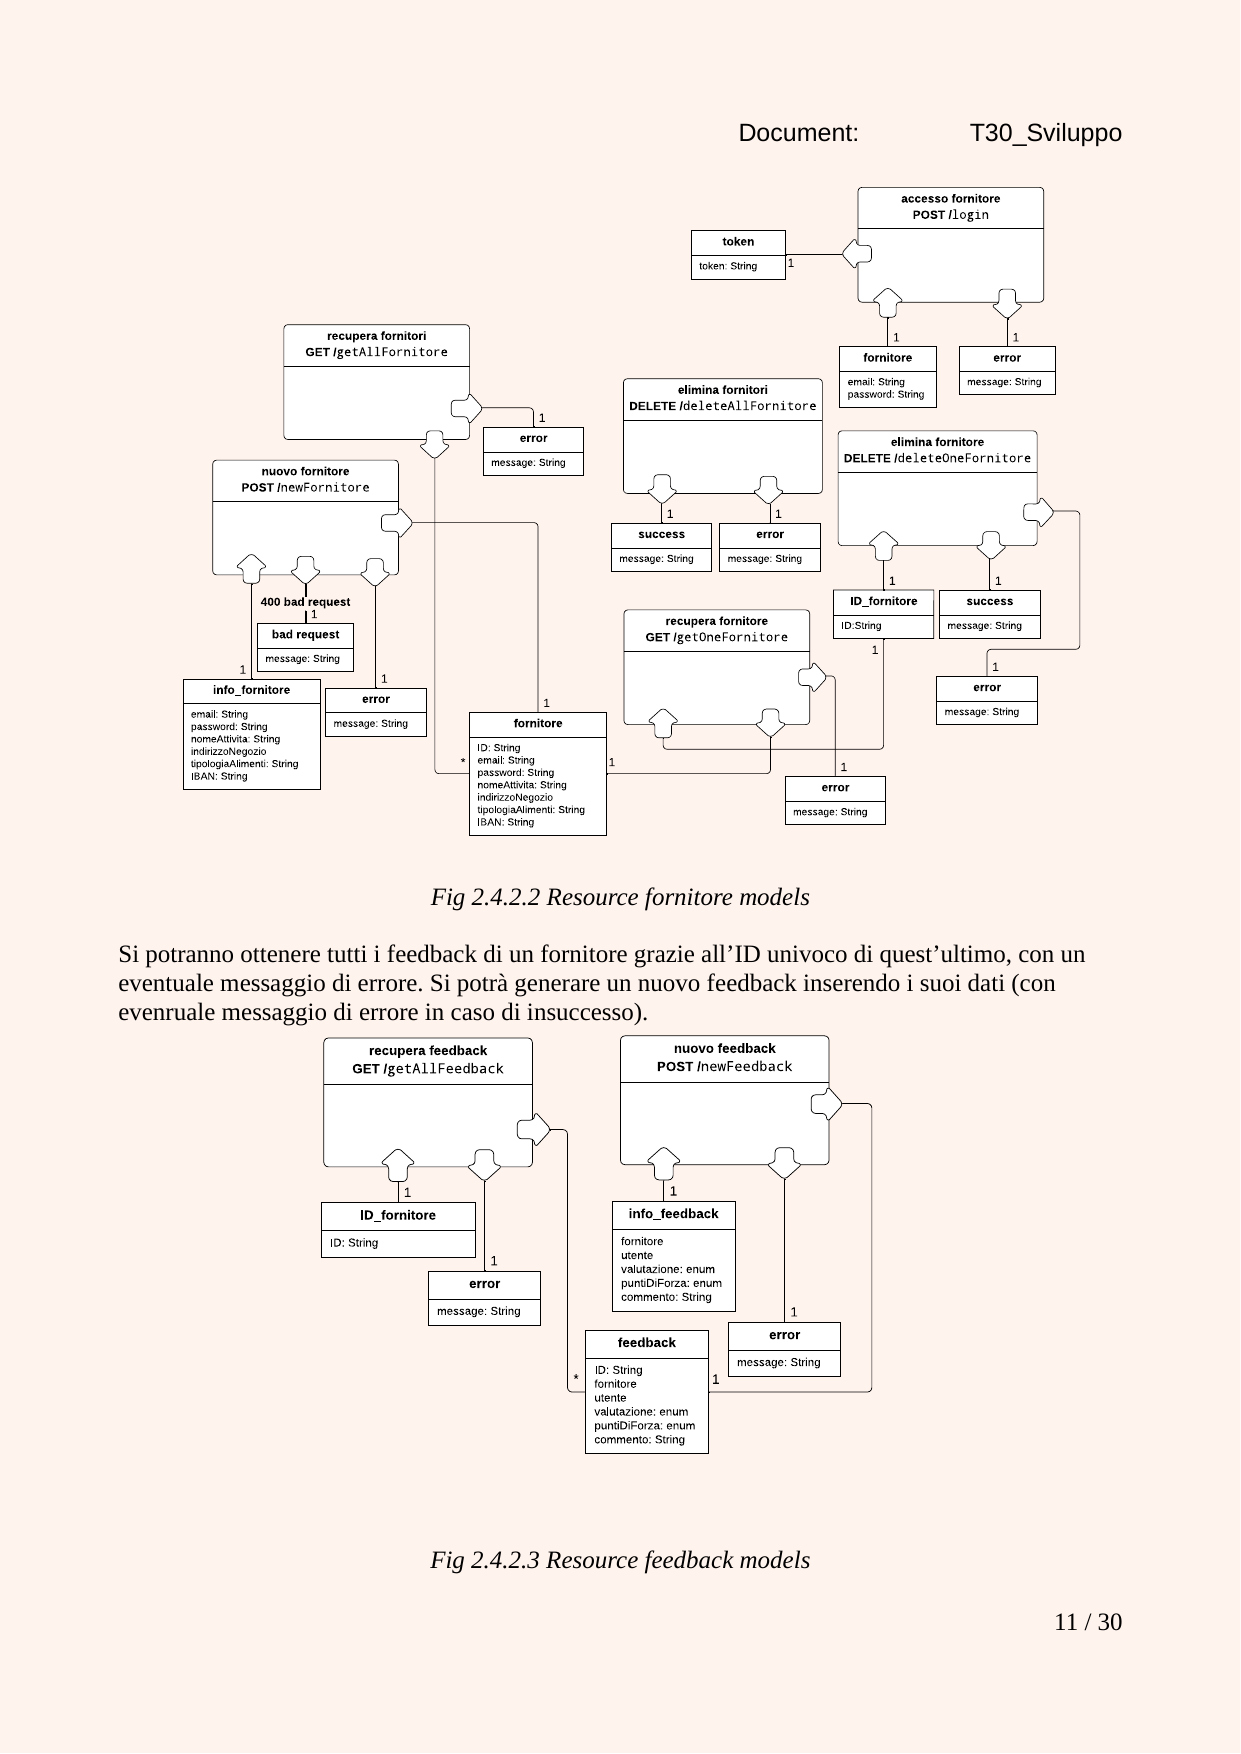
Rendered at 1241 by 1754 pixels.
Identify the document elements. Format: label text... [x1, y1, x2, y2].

text Fig 2.4.2.2 Resource fornitore models [118, 176, 1122, 910]
text Fig 2.4.2.3 Resource feedback models [118, 1545, 1122, 1574]
text Si potranno ottenere tutti i feedback di un fornitore grazie all’ID univoco di quest’ultimo, con un eventuale messaggio di errore. Si potrà generare un nuovo feedback inserendo i suoi dati (con evenruale messaggio di errore in caso di insuccesso). [118, 939, 1122, 1025]
